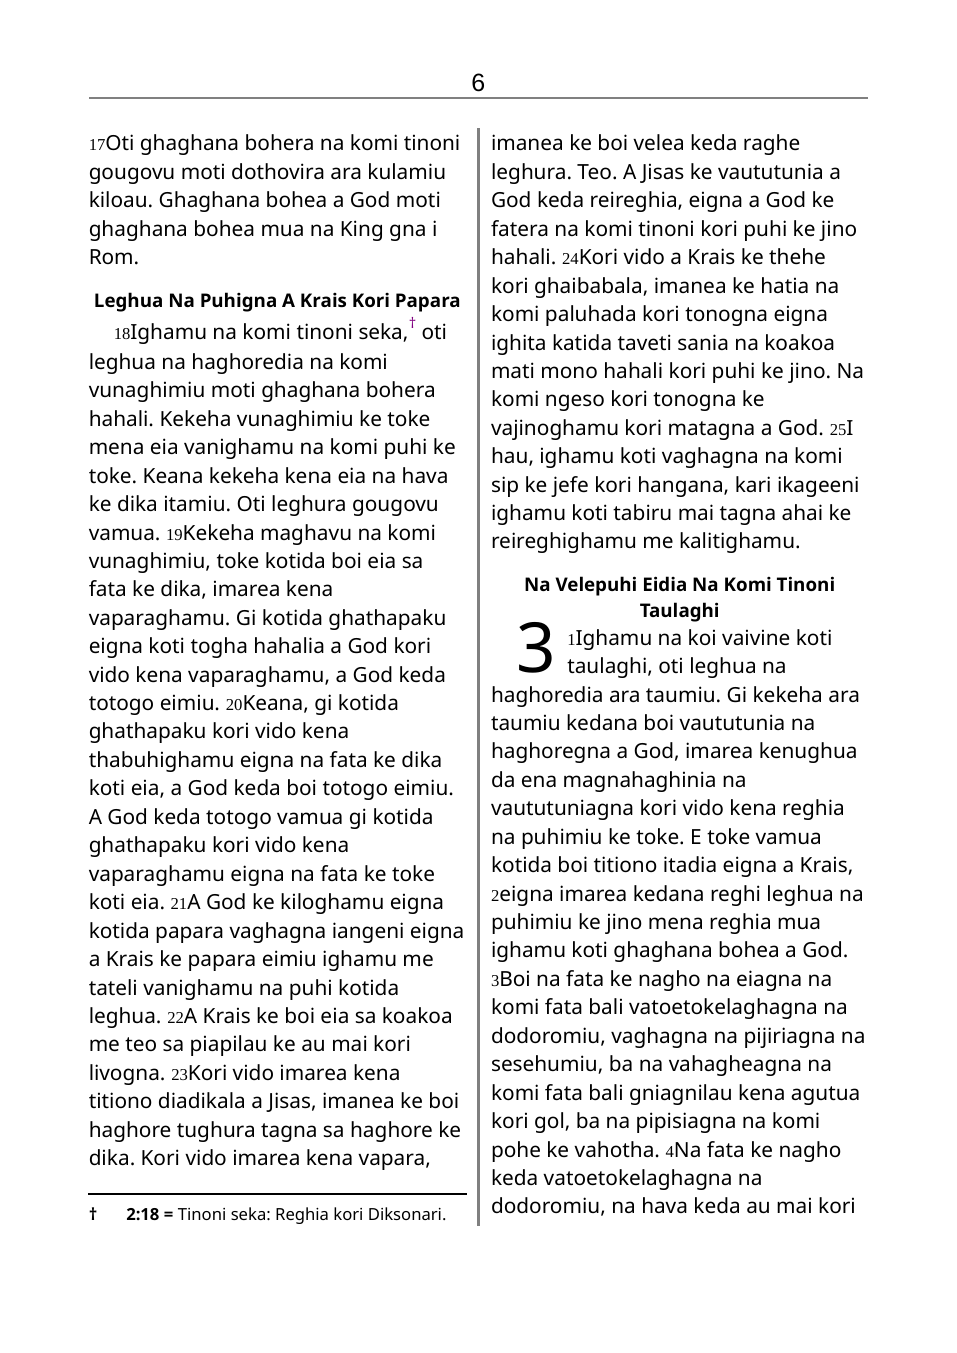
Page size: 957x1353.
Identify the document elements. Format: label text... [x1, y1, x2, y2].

text imanea ke boi velea keda raghe leghura. Teo. A Jisas ke vaututunia a God keda reireghia, eigna a God ke fatera na komi tinoni kori puhi ke jino hahali. 24Kori vido a Krais ke thehe kori ghaibabala, imanea ke hatia na komi paluhada kori tonogna eigna ighita katida taveti sania na koakoa mati mono hahali kori puhi ke jino. Na komi ngeso kori tonogna ke vajinoghamu kori matagna a God. 25I hau, ighamu koti vaghagna na komi sip ke jefe kori hangana, kari ikageeni ighamu koti tabiru mai tagna ahai ke reireghighamu me kalitighamu. [491, 128, 868, 555]
text 31Ighamu na koi vaivine koti taulaghi, oti leghua na haghoredia ara taumiu. Gi kekeha ara taumiu kedana boi vaututunia na haghoregna a God, imarea kenughua da ena magnahaghinia na vaututuniagna kori vido kena reghia na puhimiu ke toke. E toke vamua kotida boi titiono itadia eigna a Krais, 2eigna imarea kedana reghi leghua na puhimiu ke jino mena reghia mua ighamu koti ghaghana bohea a God. 3Boi na fata ke nagho na eiagna na komi fata bali vatoetokelaghagna na dodoromiu, vaghagna na pijiriagna na sesehumiu, ba na vahagheagna na komi fata bali gniagnilau kena agutua kori gol, ba na pipisiagna na komi pohe ke vahotha. 4Na fata ke nagho keda vatoetokelaghagna na dodoromiu, na hava keda au mai kori [491, 623, 868, 1220]
text Leghua Na Puhigna A Krais Kori Papara [88, 287, 466, 313]
text 2:18 = Tinoni seka: Reghia kori Diksonari. [88, 1202, 466, 1225]
text Na Velepuhi Eidia Na Komi Tinoni Taulaghi [491, 572, 868, 623]
text 18Ighamu na komi tinoni seka, oti leghua na haghoredia na komi vunaghimiu moti ghaghana bohera hahali. Kekeha vunaghimiu ke toke mena eia vanighamu na komi puhi ke toke. Keana kekeha kena eia na hava ke dika itamiu. Oti leghura gougovu vamua. 19Kekeha maghavu na komi vunaghimiu, toke kotida boi eia sa fata ke dika, imarea kena vaparaghamu. Gi kotida ghathapaku eigna koti togha hahalia a God kori vido kena vaparaghamu, a God keda totogo eimiu. 20Keana, gi kotida ghathapaku kori vido kena thabuhighamu eigna na fata ke dika koti eia, a God keda boi totogo eimiu. A God keda totogo vamua gi kotida ghathapaku kori vido kena vaparaghamu eigna na fata ke toke koti eia. 21A God ke kiloghamu eigna kotida papara vaghagna iangeni eigna a Krais ke papara eimiu ighamu me tateli vanighamu na puhi kotida leghua. 22A Krais ke boi eia sa koakoa me teo sa piapilau ke au mai kori livogna. 23Kori vido imarea kena titiono diadikala a Jisas, imanea ke boi haghore tughura tagna sa haghore ke dika. Kori vido imarea kena vapara, [88, 313, 466, 1172]
text 17Oti ghaghana bohera na komi tinoni gougovu moti dothovira ara kulamiu kiloau. Ghaghana bohea a God moti ghaghana bohea mua na King gna i Rom. [88, 128, 466, 271]
